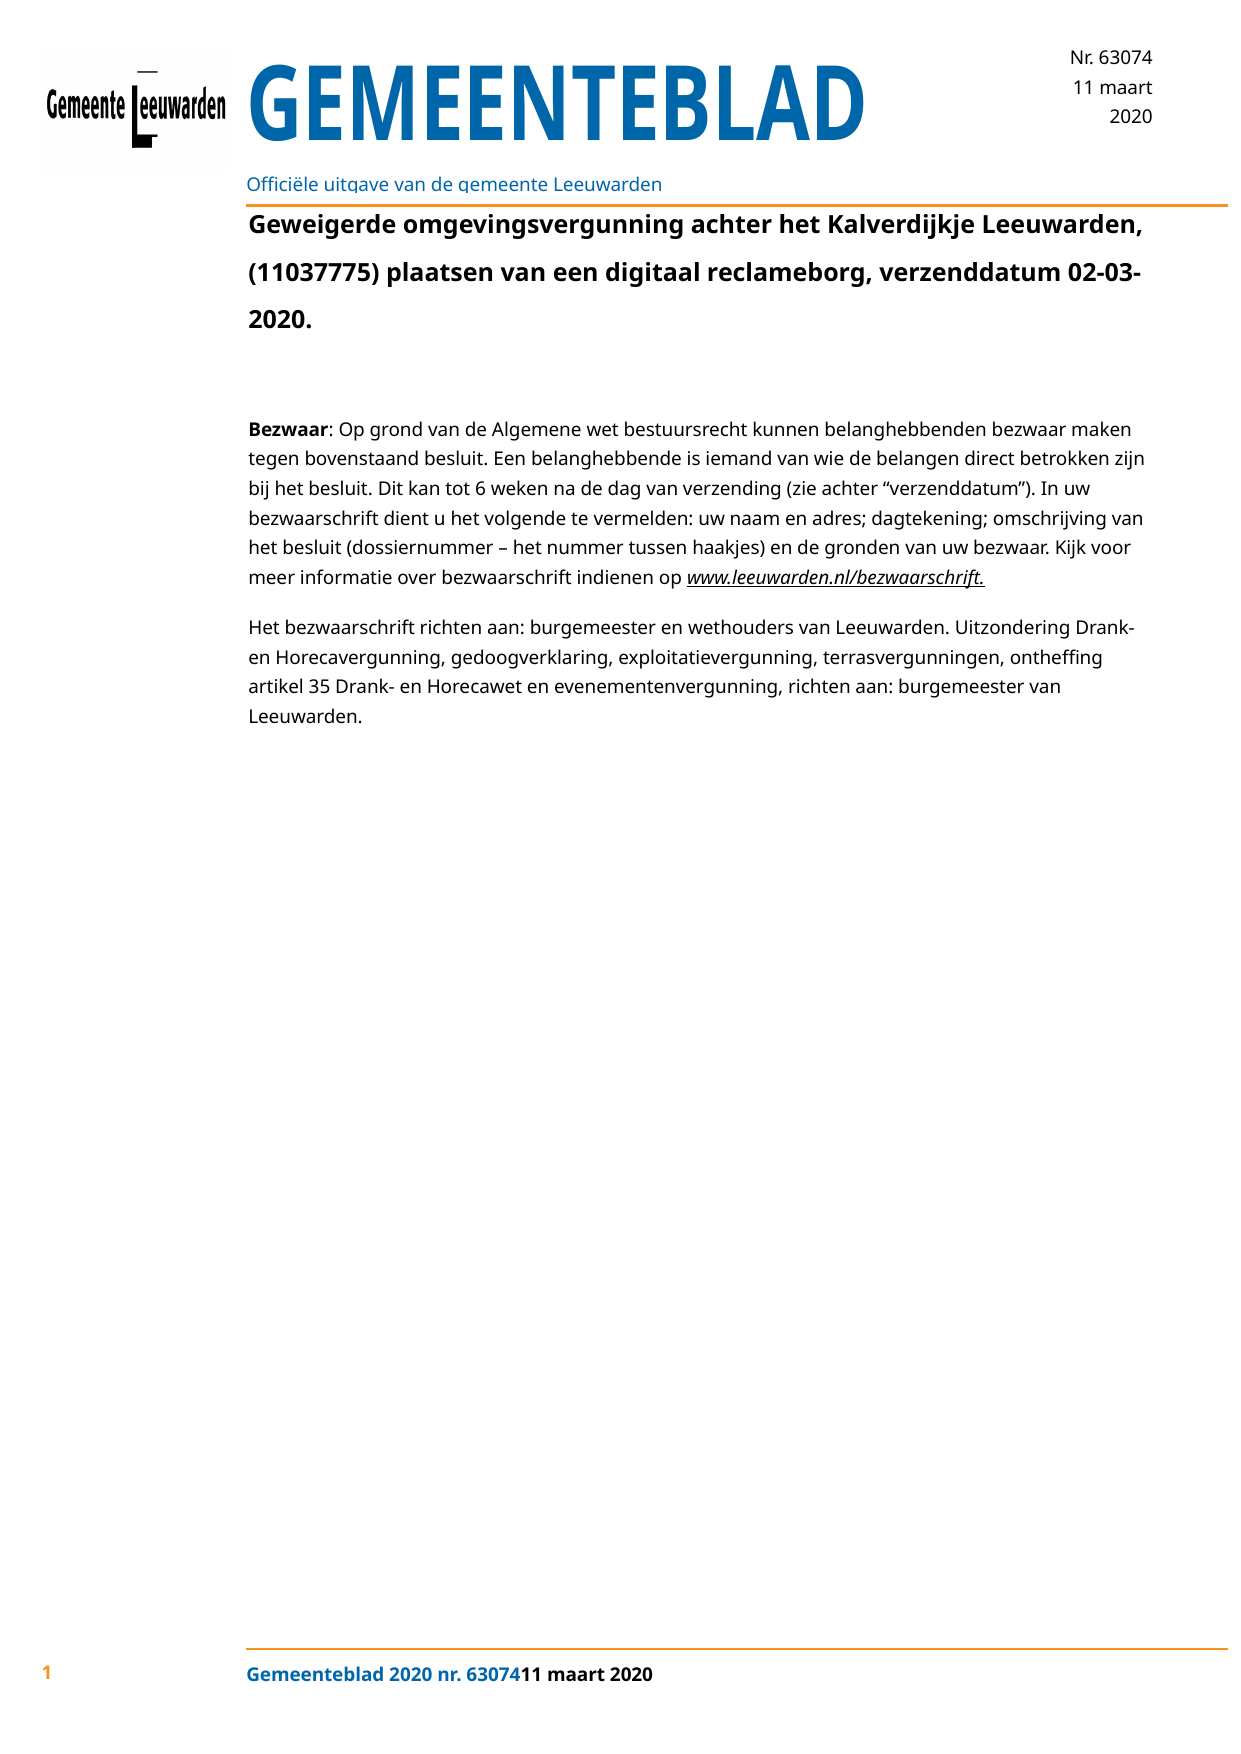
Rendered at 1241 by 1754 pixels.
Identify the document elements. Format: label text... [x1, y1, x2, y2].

text Het bezwaarschrift richten aan: burgemeester en wethouders van Leeuwarden. Uitzondering Drank- en Horecavergunning, gedoogverklaring, exploitatievergunning, terrasvergunningen, ontheffing artikel 35 Drank- en Horecawet en evenementenvergunning, richten aan: burgemeester van Leeuwarden. [248, 614, 1152, 729]
picture [41, 47, 231, 172]
text Geweigerde omgevingsvergunning achter het Kalverdijkje Leeuwarden, (11037775) plaatsen van een digitaal reclameborg, verzenddatum 02-03-2020. [248, 207, 1152, 336]
text Bezwaar: Op grond van de Algemene wet bestuursrecht kunnen belanghebbenden bezwaar maken tegen bovenstaand besluit. Een belanghebbende is iemand van wie de belangen direct betrokken zijn bij het besluit. Dit kan tot 6 weken na de dag van verzending (zie achter “verzenddatum”). In uw bezwaarschrift dient u het volgende te vermelden: uw naam en adres; dagtekening; omschrijving van het besluit (dossiernummer – het nummer tussen haakjes) en de gronden van uw bezwaar. Kijk voor meer informatie over bezwaarschrift indienen op www.leeuwarden.nl/bezwaarschrift. [248, 416, 1152, 589]
